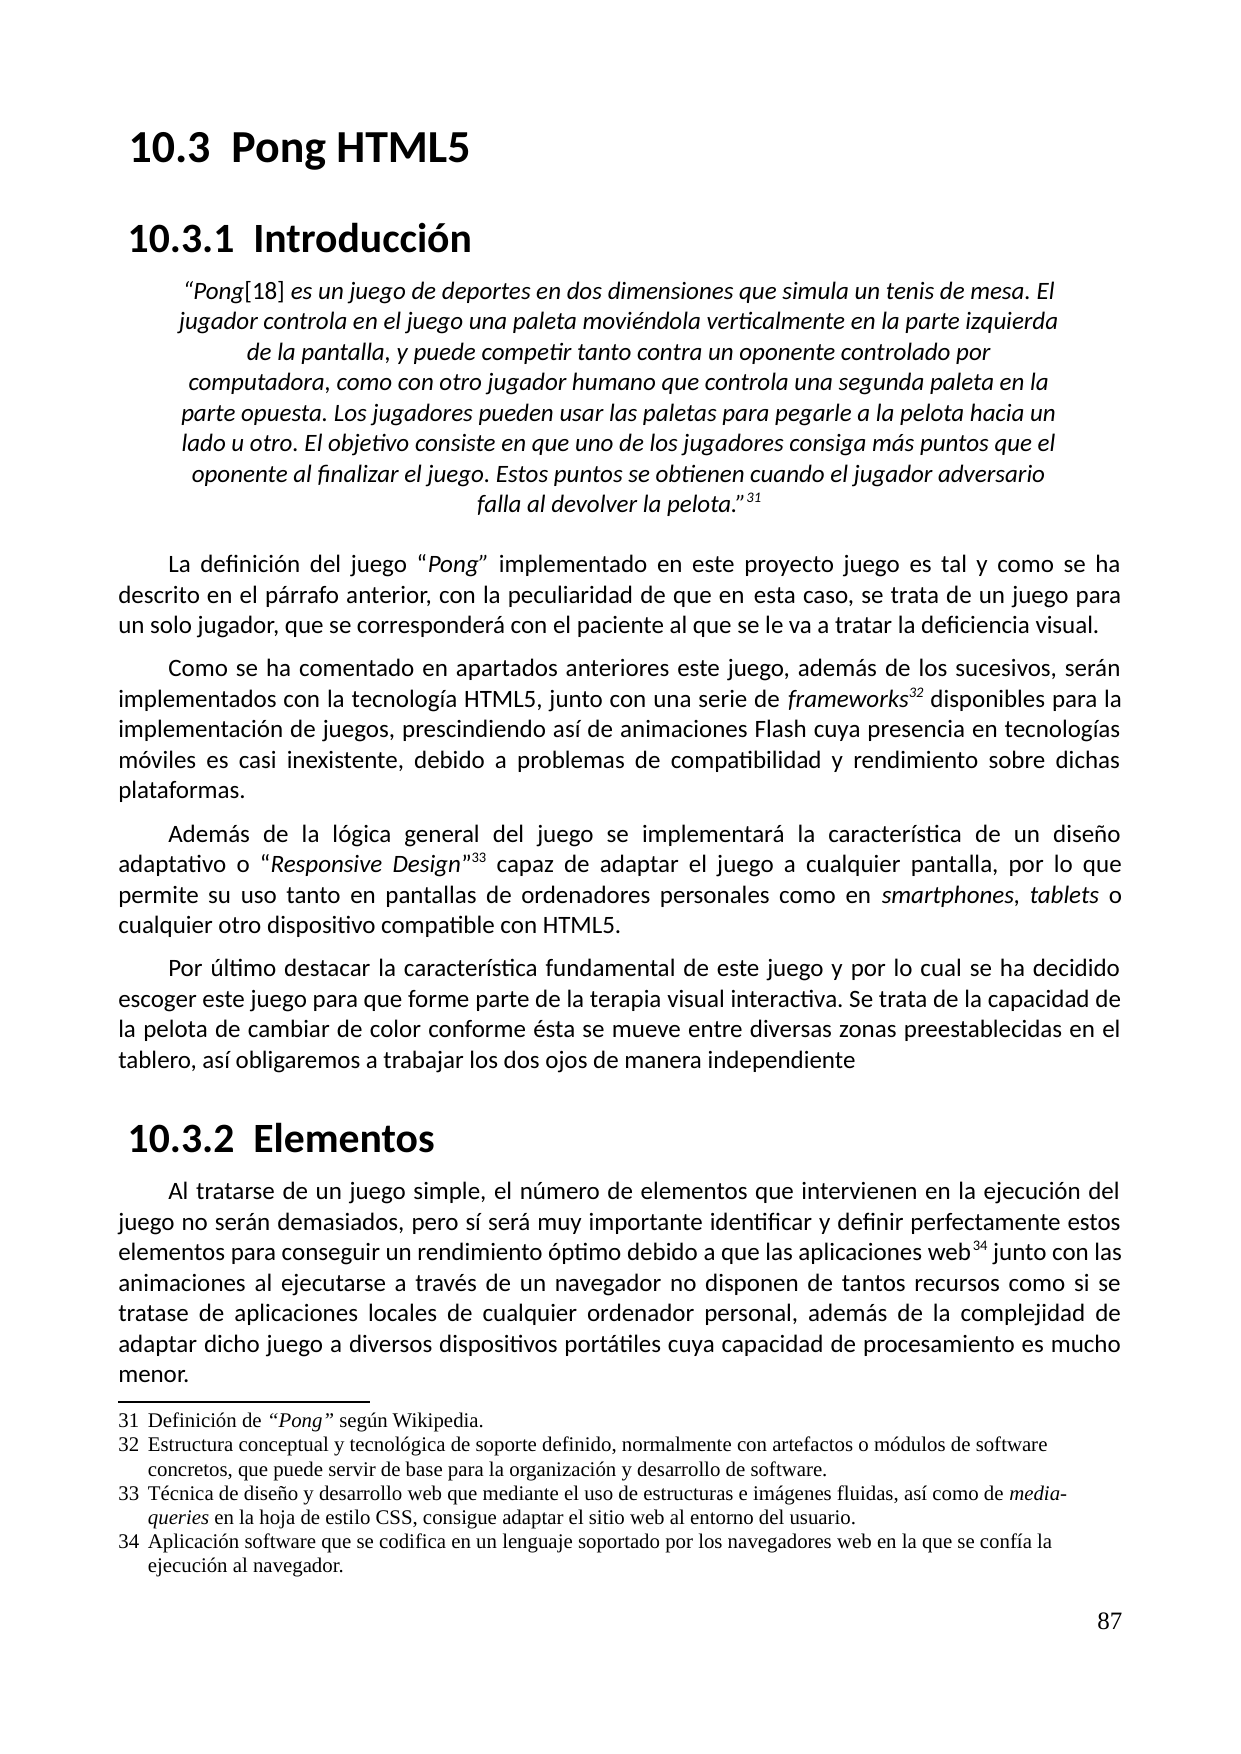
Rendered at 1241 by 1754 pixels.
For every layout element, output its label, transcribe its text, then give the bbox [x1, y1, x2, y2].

subtitle Elementos [118, 1112, 1122, 1163]
text Aplicación software que se codifica en un lenguaje soportado por los navegadores web en la que se confía la ejecución al navegador. [118, 1529, 1122, 1577]
text Técnica de diseño y desarrollo web que mediante el uso de estructuras e imágenes fluidas, así como de media-queries en la hoja de estilo CSS, consigue adaptar el sitio web al entorno del usuario. [118, 1481, 1122, 1529]
text Al tratarse de un juego simple, el número de elementos que intervienen en la ejecución del juego no serán demasiados, pero sí será muy importante identificar y definir perfectamente estos elementos para conseguir un rendimiento óptimo debido a que las aplicaciones web junto con las animaciones al ejecutarse a través de un navegador no disponen de tantos recursos como si se tratase de aplicaciones locales de cualquier ordenador personal, además de la complejidad de adaptar dicho juego a diversos dispositivos portátiles cuya capacidad de procesamiento es mucho menor. [118, 1175, 1122, 1389]
text Como se ha comentado en apartados anteriores este juego, además de los sucesivos, serán implementados con la tecnología HTML5, junto con una serie de frameworks disponibles para la implementación de juegos, prescindiendo así de animaciones Flash cuya presencia en tecnologías móviles es casi inexistente, debido a problemas de compatibilidad y rendimiento sobre dichas plataformas. [118, 653, 1122, 805]
text Definición de “Pong” según Wikipedia. [118, 1408, 1122, 1432]
text “Pong[18] es un juego de deportes en dos dimensiones que simula un tenis de mesa. El jugador controla en el juego una paleta moviéndola verticalmente en la parte izquierda de la pantalla, y puede competir tanto contra un oponente controlado por computadora, como con otro jugador humano que controla una segunda paleta en la parte opuesta. Los jugadores pueden usar las paletas para pegarle a la pelota hacia un lado u otro. El objetivo consiste en que uno de los jugadores consiga más puntos que el oponente al finalizar el juego. Estos puntos se obtienen cuando el jugador adversario falla al devolver la pelota.” [177, 275, 1063, 519]
subtitle Pong HTML5 [118, 118, 1122, 174]
text Estructura conceptual y tecnológica de soporte definido, normalmente con artefactos o módulos de software concretos, que puede servir de base para la organización y desarrollo de software. [118, 1432, 1122, 1481]
text La definición del juego “Pong” implementado en este proyecto juego es tal y como se ha descrito en el párrafo anterior, con la peculiaridad de que en esta caso, se trata de un juego para un solo jugador, que se corresponderá con el paciente al que se le va a tratar la deficiencia visual. [118, 548, 1122, 640]
text Por último destacar la característica fundamental de este juego y por lo cual se ha decidido escoger este juego para que forme parte de la terapia visual interactiva. Se trata de la capacidad de la pelota de cambiar de color conforme ésta se mueve entre diversas zonas preestablecidas en el tablero, así obligaremos a trabajar los dos ojos de manera independiente [118, 952, 1122, 1074]
subtitle Introducción [118, 212, 1122, 262]
text Además de la lógica general del juego se implementará la característica de un diseño adaptativo o “Responsive Design” capaz de adaptar el juego a cualquier pantalla, por lo que permite su uso tanto en pantallas de ordenadores personales como en smartphones, tablets o cualquier otro dispositivo compatible con HTML5. [118, 818, 1122, 940]
